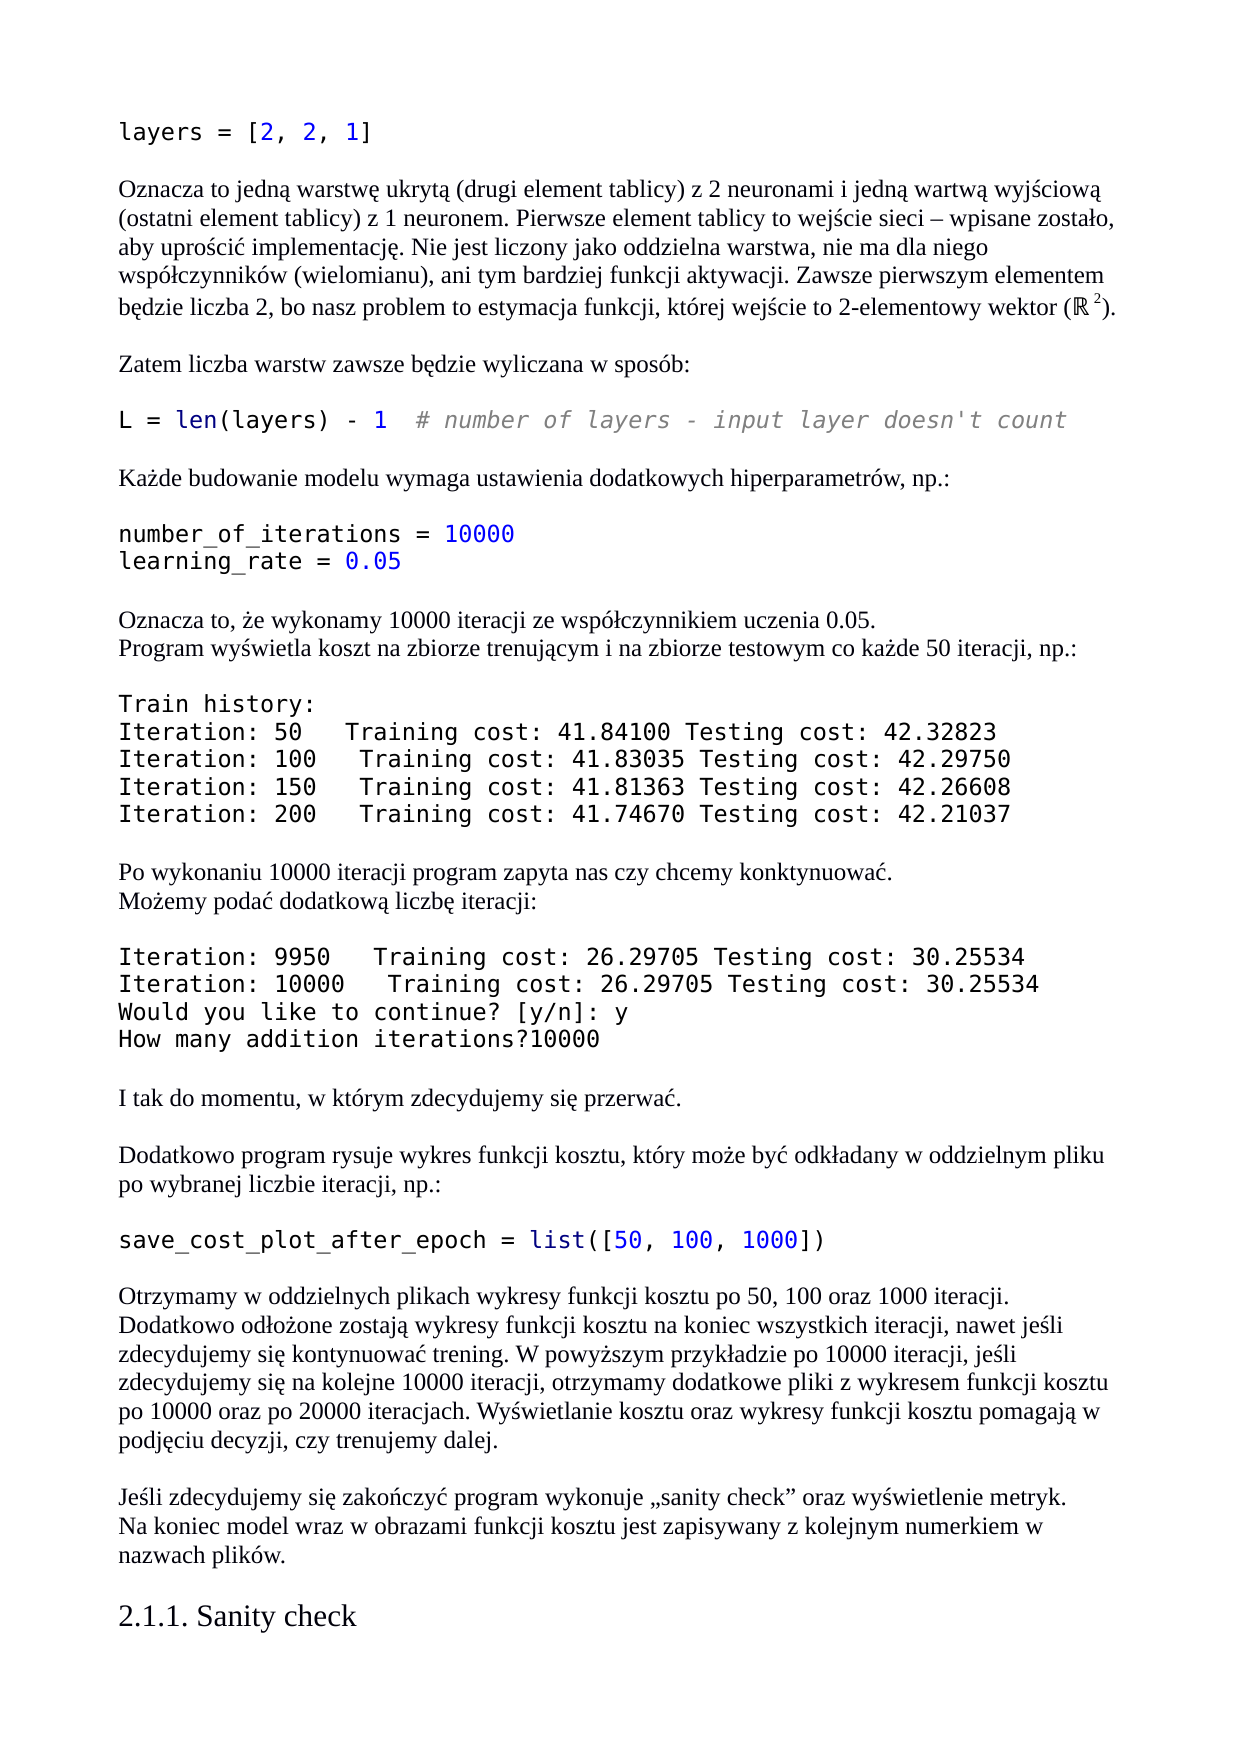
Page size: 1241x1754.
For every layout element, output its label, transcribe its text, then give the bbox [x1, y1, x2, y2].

text Program wyświetla koszt na zbiorze trenującym i na zbiorze testowym co każde 50 iteracji, np.: [118, 633, 1122, 662]
text Oznacza to, że wykonamy 10000 iteracji ze współczynnikiem uczenia 0.05. [118, 605, 1122, 633]
text I tak do momentu, w którym zdecydujemy się przerwać. [118, 1083, 1122, 1111]
text Na koniec model wraz w obrazami funkcji kosztu jest zapisywany z kolejnym numerkiem w nazwach plików. [118, 1511, 1122, 1569]
text learning_rate = 0.05 [118, 548, 1122, 575]
text save_cost_plot_after_epoch = list([50, 100, 1000]) [118, 1226, 1122, 1254]
text Iteration: 50 Training cost: 41.84100 Testing cost: 42.32823 [118, 718, 1122, 746]
text Po wykonaniu 10000 iteracji program zapyta nas czy chcemy konktynuować. [118, 857, 1122, 886]
text layers = [2, 2, 1] [118, 118, 1122, 146]
text Jeśli zdecydujemy się zakończyć program wykonuje „sanity check” oraz wyświetlenie metryk. [118, 1482, 1122, 1511]
text Możemy podać dodatkową liczbę iteracji: [118, 886, 1122, 915]
text Iteration: 9950 Training cost: 26.29705 Testing cost: 30.25534 [118, 944, 1122, 971]
text Iteration: 200 Training cost: 41.74670 Testing cost: 42.21037 [118, 801, 1122, 828]
text Iteration: 10000 Training cost: 26.29705 Testing cost: 30.25534 Would you like to continue? [y/n]: y How many addition iterations?10000 [118, 971, 1122, 1053]
text 2.1.1. Sanity check [118, 1597, 1122, 1633]
text L = len(layers) - 1 # number of layers - input layer doesn't count [118, 407, 1122, 434]
text number_of_iterations = 10000 [118, 520, 1122, 548]
text Otrzymamy w oddzielnych plikach wykresy funkcji kosztu po 50, 100 oraz 1000 iteracji. Dodatkowo odłożone zostają wykresy funkcji kosztu na koniec wszystkich iteracji, nawet jeśli zdecydujemy się kontynuować trening. W powyższym przykładzie po 10000 iteracji, jeśli zdecydujemy się na kolejne 10000 iteracji, otrzymamy dodatkowe pliki z wykresem funkcji kosztu po 10000 oraz po 20000 iteracjach. Wyświetlanie kosztu oraz wykresy funkcji kosztu pomagają w podjęciu decyzji, czy trenujemy dalej. [118, 1281, 1122, 1454]
text Dodatkowo program rysuje wykres funkcji kosztu, który może być odkładany w oddzielnym pliku po wybranej liczbie iteracji, np.: [118, 1140, 1122, 1198]
text Iteration: 100 Training cost: 41.83035 Testing cost: 42.29750 [118, 746, 1122, 773]
text Iteration: 150 Training cost: 41.81363 Testing cost: 42.26608 [118, 773, 1122, 801]
text Każde budowanie modelu wymaga ustawienia dodatkowych hiperparametrów, np.: [118, 463, 1122, 492]
text Zatem liczba warstw zawsze będzie wyliczana w sposób: [118, 349, 1122, 378]
text Oznacza to jedną warstwę ukrytą (drugi element tablicy) z 2 neuronami i jedną wartwą wyjściową (ostatni element tablicy) z 1 neuronem. Pierwsze element tablicy to wejście sieci – wpisane zostało, aby uprościć implementację. Nie jest liczony jako oddzielna warstwa, nie ma dla niego współczynników (wielomianu), ani tym bardziej funkcji aktywacji. Zawsze pierwszym elementem będzie liczba 2, bo nasz problem to estymacja funkcji, której wejście to 2-elementowy wektor (). [118, 174, 1122, 321]
text Train history: [118, 691, 1122, 718]
